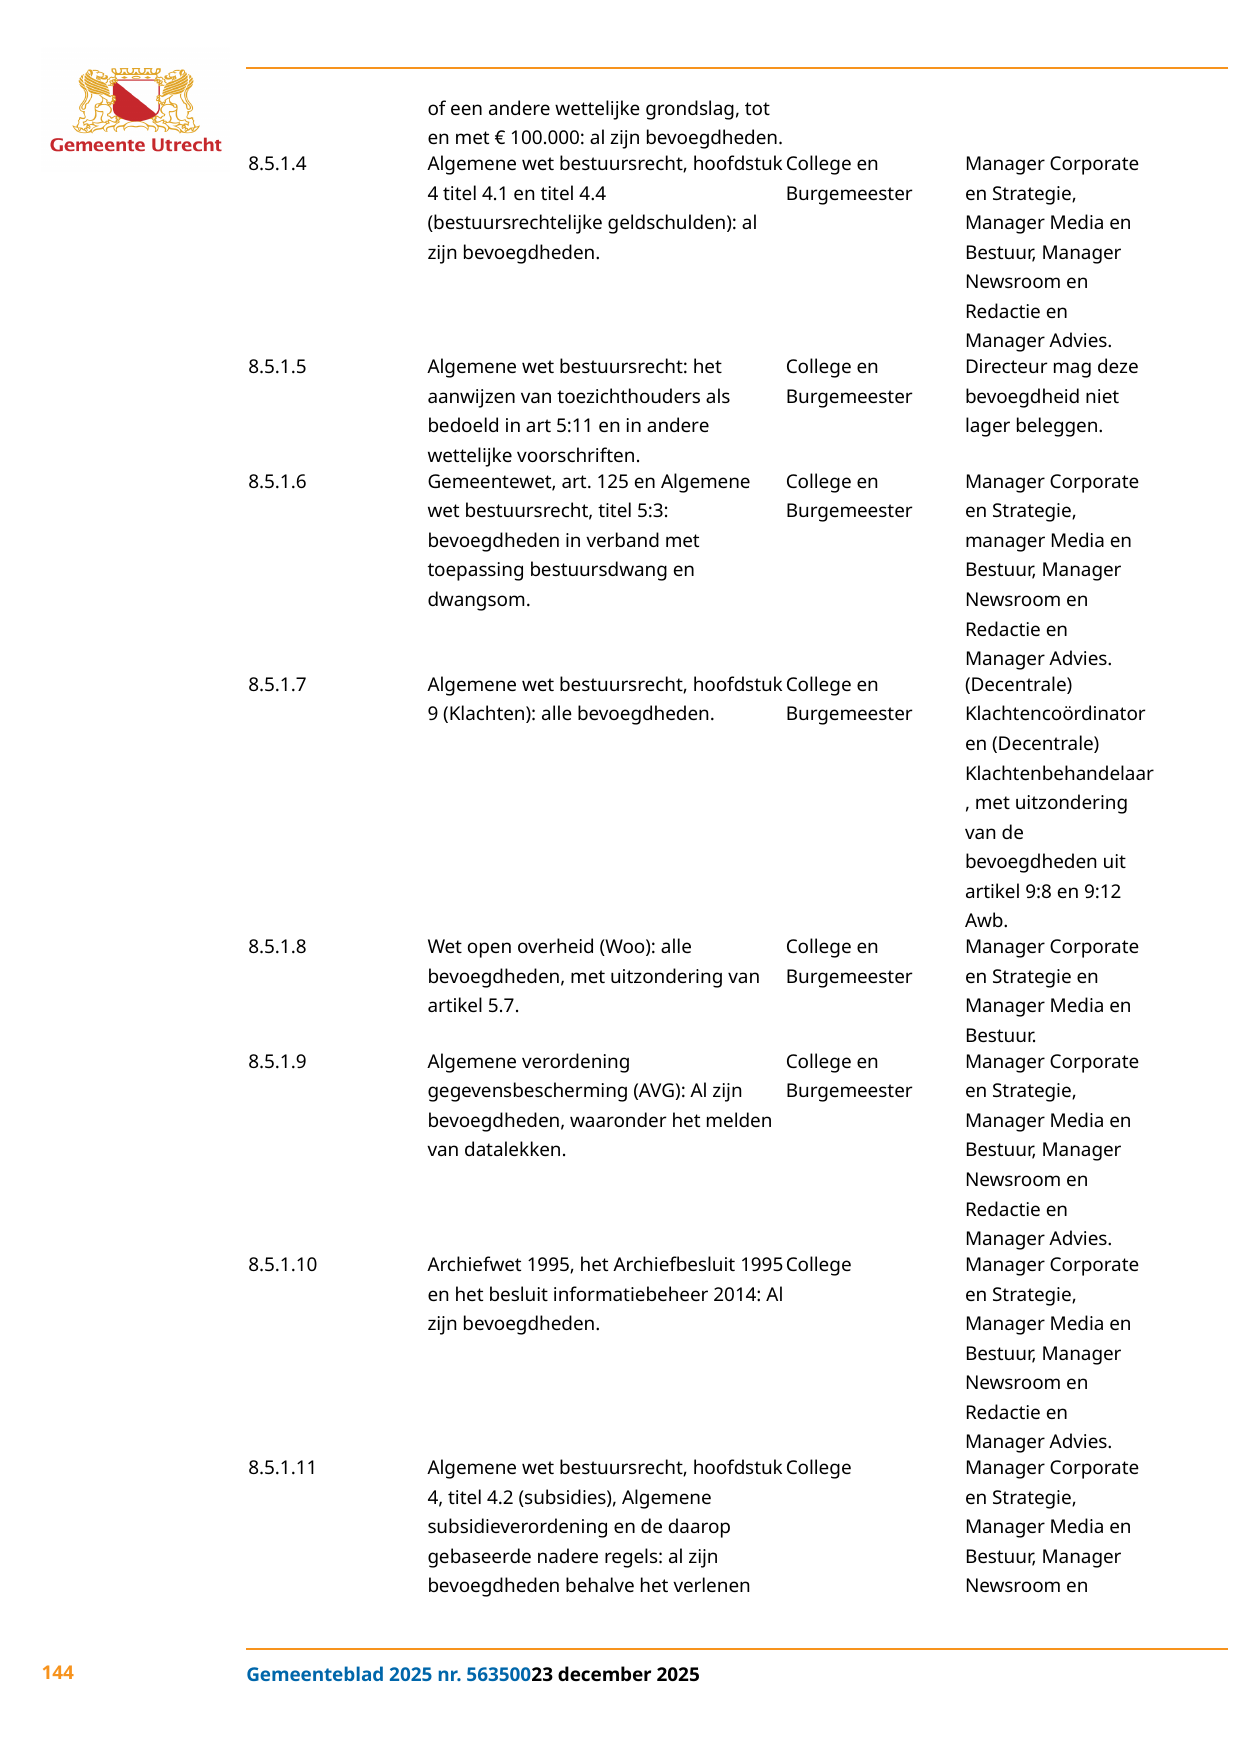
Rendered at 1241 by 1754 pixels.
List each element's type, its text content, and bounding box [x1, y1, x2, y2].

table_cell College en Burgemeester [786, 468, 965, 671]
table_cell College [786, 1251, 965, 1454]
table_cell Manager Corporate en Strategie, Manager Media en Bestuur, Manager Newsroom en Redactie en Manager Advies. [965, 150, 1152, 353]
table_cell 8.5.1.7 [248, 671, 427, 933]
table_cell 8.5.1.8 [248, 934, 427, 1048]
table_cell Algemene wet bestuursrecht: het aanwijzen van toezichthouders als bedoeld in art 5:11 en in andere wettelijke voorschriften. [427, 353, 786, 468]
table_cell Archiefwet 1995, het Archiefbesluit 1995 en het besluit informatiebeheer 2014: Al zijn bevoegdheden. [427, 1251, 786, 1454]
table_cell Algemene wet bestuursrecht, hoofdstuk 4 titel 4.1 en titel 4.4 (bestuursrechtelijke geldschulden): al zijn bevoegdheden. [427, 150, 786, 353]
table_cell of een andere wettelijke grondslag, tot en met € 100.000: al zijn bevoegdheden. [427, 95, 786, 150]
table_cell [786, 95, 965, 150]
table_cell Algemene verordening gegevensbescherming (AVG): Al zijn bevoegdheden, waaronder het melden van datalekken. [427, 1048, 786, 1251]
table_cell 8.5.1.5 [248, 353, 427, 468]
table_cell [965, 95, 1152, 150]
table_cell Wet open overheid (Woo): alle bevoegdheden, met uitzondering van artikel 5.7. [427, 934, 786, 1048]
table_cell Algemene wet bestuursrecht, hoofdstuk 4, titel 4.2 (subsidies), Algemene subsidieverordening en de daarop gebaseerde nadere regels: al zijn bevoegdheden behalve het verlenen [427, 1454, 786, 1598]
table_cell Manager Corporate en Strategie, Manager Media en Bestuur, Manager Newsroom en [965, 1454, 1152, 1598]
table_cell 8.5.1.6 [248, 468, 427, 671]
table_cell College [786, 1454, 965, 1598]
table_cell (Decentrale) Klachtencoördinator en (Decentrale) Klachtenbehandelaar, met uitzondering van de bevoegdheden uit artikel 9:8 en 9:12 Awb. [965, 671, 1152, 933]
table_cell Manager Corporate en Strategie, manager Media en Bestuur, Manager Newsroom en Redactie en Manager Advies. [965, 468, 1152, 671]
table_cell Directeur mag deze bevoegdheid niet lager beleggen. [965, 353, 1152, 468]
table_cell Algemene wet bestuursrecht, hoofdstuk 9 (Klachten): alle bevoegdheden. [427, 671, 786, 933]
table_cell College en Burgemeester [786, 1048, 965, 1251]
table_cell 8.5.1.4 [248, 150, 427, 353]
table_cell College en Burgemeester [786, 934, 965, 1048]
table_cell College en Burgemeester [786, 671, 965, 933]
table_cell Manager Corporate en Strategie, Manager Media en Bestuur, Manager Newsroom en Redactie en Manager Advies. [965, 1048, 1152, 1251]
table_cell 8.5.1.9 [248, 1048, 427, 1251]
table_cell Gemeentewet, art. 125 en Algemene wet bestuursrecht, titel 5:3: bevoegdheden in verband met toepassing bestuursdwang en dwangsom. [427, 468, 786, 671]
table_cell [248, 95, 427, 150]
table_cell College en Burgemeester [786, 353, 965, 468]
table_cell 8.5.1.10 [248, 1251, 427, 1454]
table_cell Manager Corporate en Strategie, Manager Media en Bestuur, Manager Newsroom en Redactie en Manager Advies. [965, 1251, 1152, 1454]
table_cell College en Burgemeester [786, 150, 965, 353]
table_cell Manager Corporate en Strategie en Manager Media en Bestuur. [965, 934, 1152, 1048]
table_cell 8.5.1.11 [248, 1454, 427, 1598]
picture [41, 47, 231, 172]
